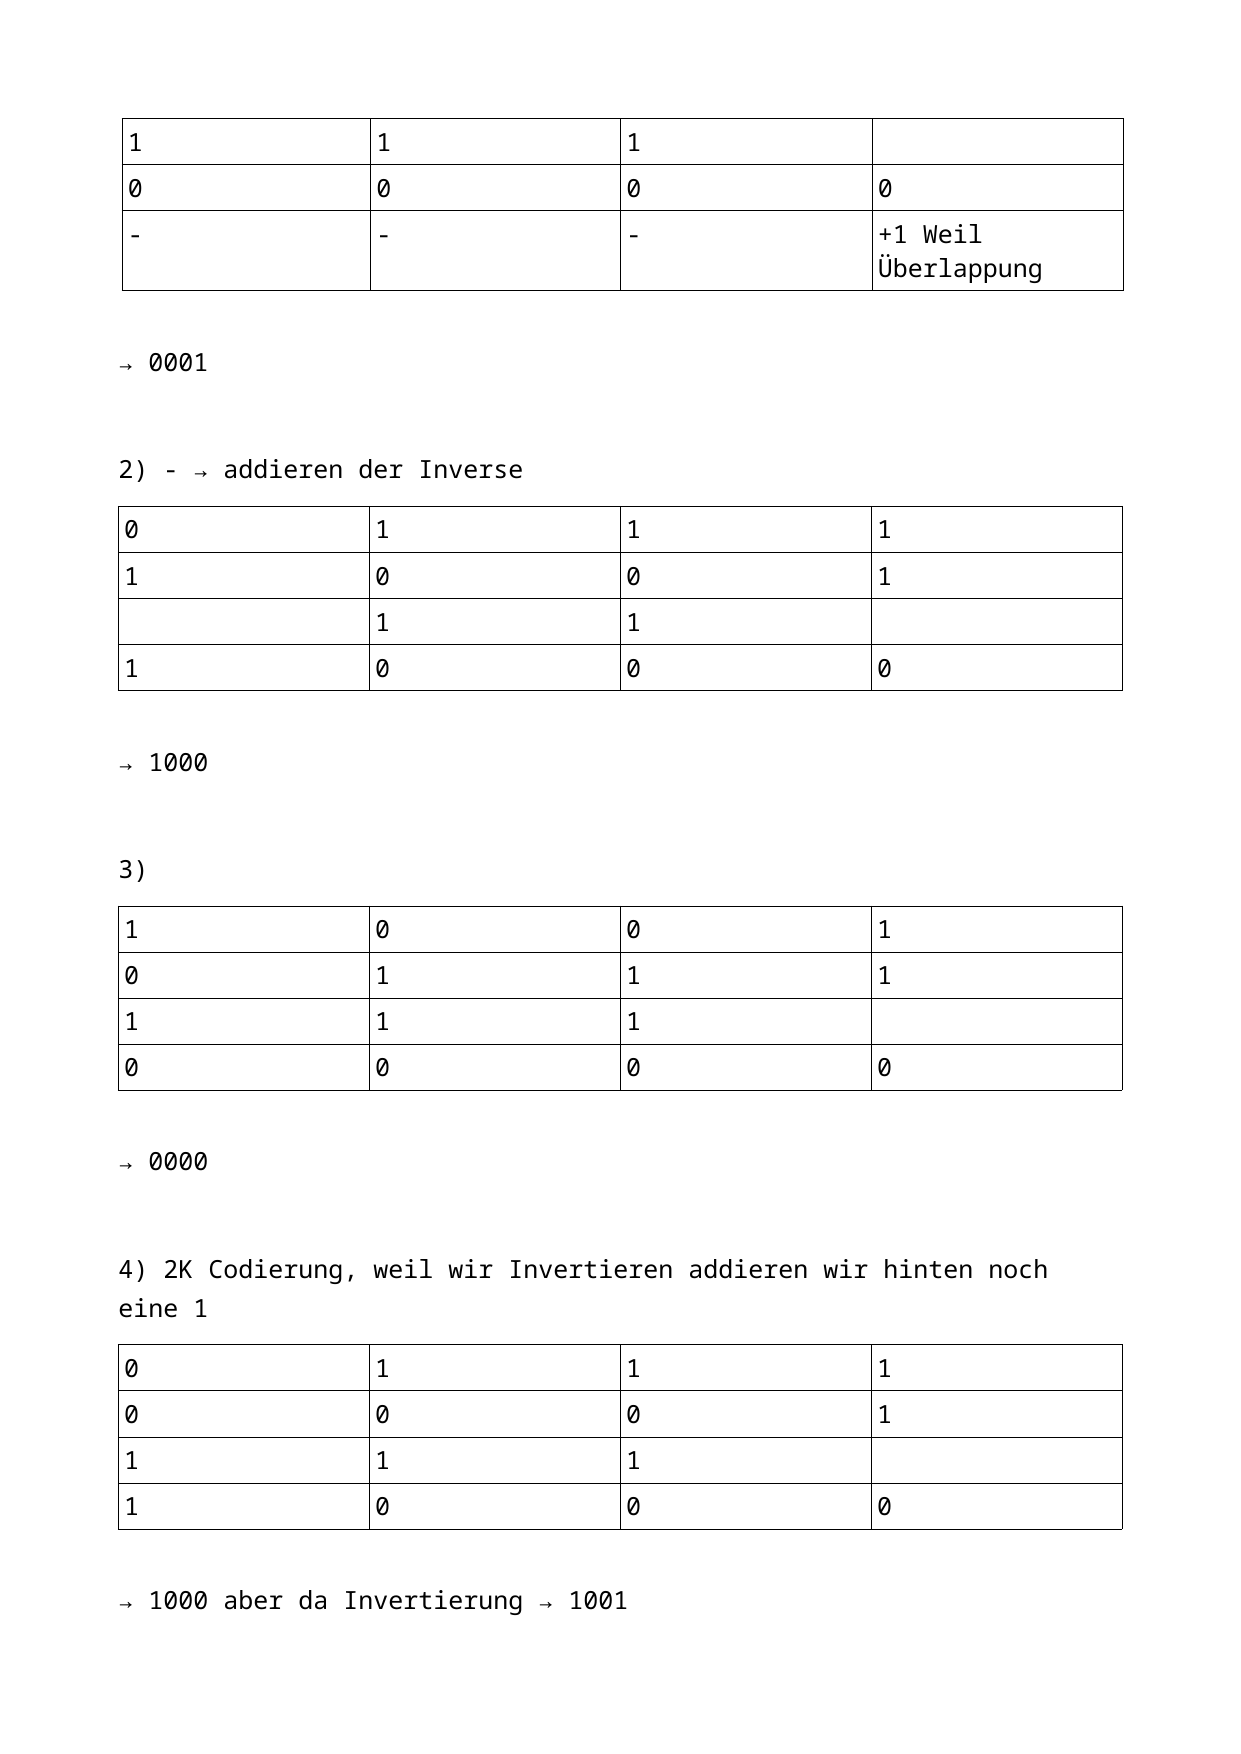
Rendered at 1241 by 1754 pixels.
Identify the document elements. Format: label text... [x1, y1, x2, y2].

table_cell 1 [119, 1484, 369, 1528]
table_cell 1 [370, 599, 620, 644]
table_cell [872, 1438, 1122, 1482]
table_cell 1 [119, 645, 369, 690]
table_cell 0 [370, 1045, 620, 1090]
table_header 1 [872, 907, 1122, 952]
text → 1000 aber da Invertierung → 1001 [118, 1583, 1122, 1617]
table_cell 0 [119, 953, 369, 998]
table_cell 0 [621, 1484, 871, 1528]
table_header 1 [370, 507, 620, 552]
table_cell 0 [370, 1484, 620, 1528]
table_cell [119, 599, 369, 644]
text 4) 2K Codierung, weil wir Invertieren addieren wir hinten noch eine 1 [118, 1251, 1122, 1325]
table_header 1 [621, 1345, 871, 1390]
table_cell 0 [621, 1045, 871, 1090]
text → 0000 [118, 1144, 1122, 1178]
table_cell +1 Weil Überlappung [873, 211, 1123, 290]
table_cell 0 [371, 165, 620, 210]
table_cell 0 [872, 645, 1122, 690]
text 3) [118, 852, 1122, 886]
table_cell 1 [621, 1438, 871, 1482]
table_cell 0 [873, 165, 1123, 210]
text 2) - → addieren der Inverse [118, 452, 1122, 486]
text → 0001 [118, 344, 1122, 379]
table_cell [872, 999, 1122, 1044]
table_cell 0 [370, 645, 620, 690]
table_cell [873, 119, 1123, 164]
table_cell 1 [370, 953, 620, 998]
table_cell 1 [872, 553, 1122, 598]
table_header 0 [621, 907, 871, 952]
table_cell 1 [621, 953, 871, 998]
table_cell 0 [872, 1045, 1122, 1090]
table_header 1 [370, 1345, 620, 1390]
table_cell 1 [119, 1438, 369, 1482]
table_header 1 [872, 1345, 1122, 1390]
table_cell 0 [621, 165, 872, 210]
table_header 0 [119, 1345, 369, 1390]
table_cell 0 [123, 165, 370, 210]
table_cell 1 [872, 1391, 1122, 1436]
table_cell 1 [621, 599, 871, 644]
table_cell 1 [371, 119, 620, 164]
table_cell - [123, 211, 370, 290]
table_cell 0 [370, 553, 620, 598]
table_cell 0 [621, 553, 871, 598]
table_header 0 [119, 507, 369, 552]
table_cell 0 [119, 1391, 369, 1436]
table_cell 1 [370, 1438, 620, 1482]
table_cell 1 [123, 119, 370, 164]
table_cell 1 [119, 553, 369, 598]
table_cell - [621, 211, 872, 290]
table_cell 1 [119, 999, 369, 1044]
table_cell 0 [621, 1391, 871, 1436]
table_cell 1 [370, 999, 620, 1044]
table_cell 1 [872, 953, 1122, 998]
table_header 1 [119, 907, 369, 952]
table_cell - [371, 211, 620, 290]
table_header 1 [872, 507, 1122, 552]
table_cell 1 [621, 119, 872, 164]
table_cell 0 [119, 1045, 369, 1090]
text → 1000 [118, 744, 1122, 778]
table_header 0 [370, 907, 620, 952]
table_header 1 [621, 507, 871, 552]
table_cell [872, 599, 1122, 644]
table_cell 0 [872, 1484, 1122, 1528]
table_cell 0 [621, 645, 871, 690]
table_cell 0 [370, 1391, 620, 1436]
table_cell 1 [621, 999, 871, 1044]
